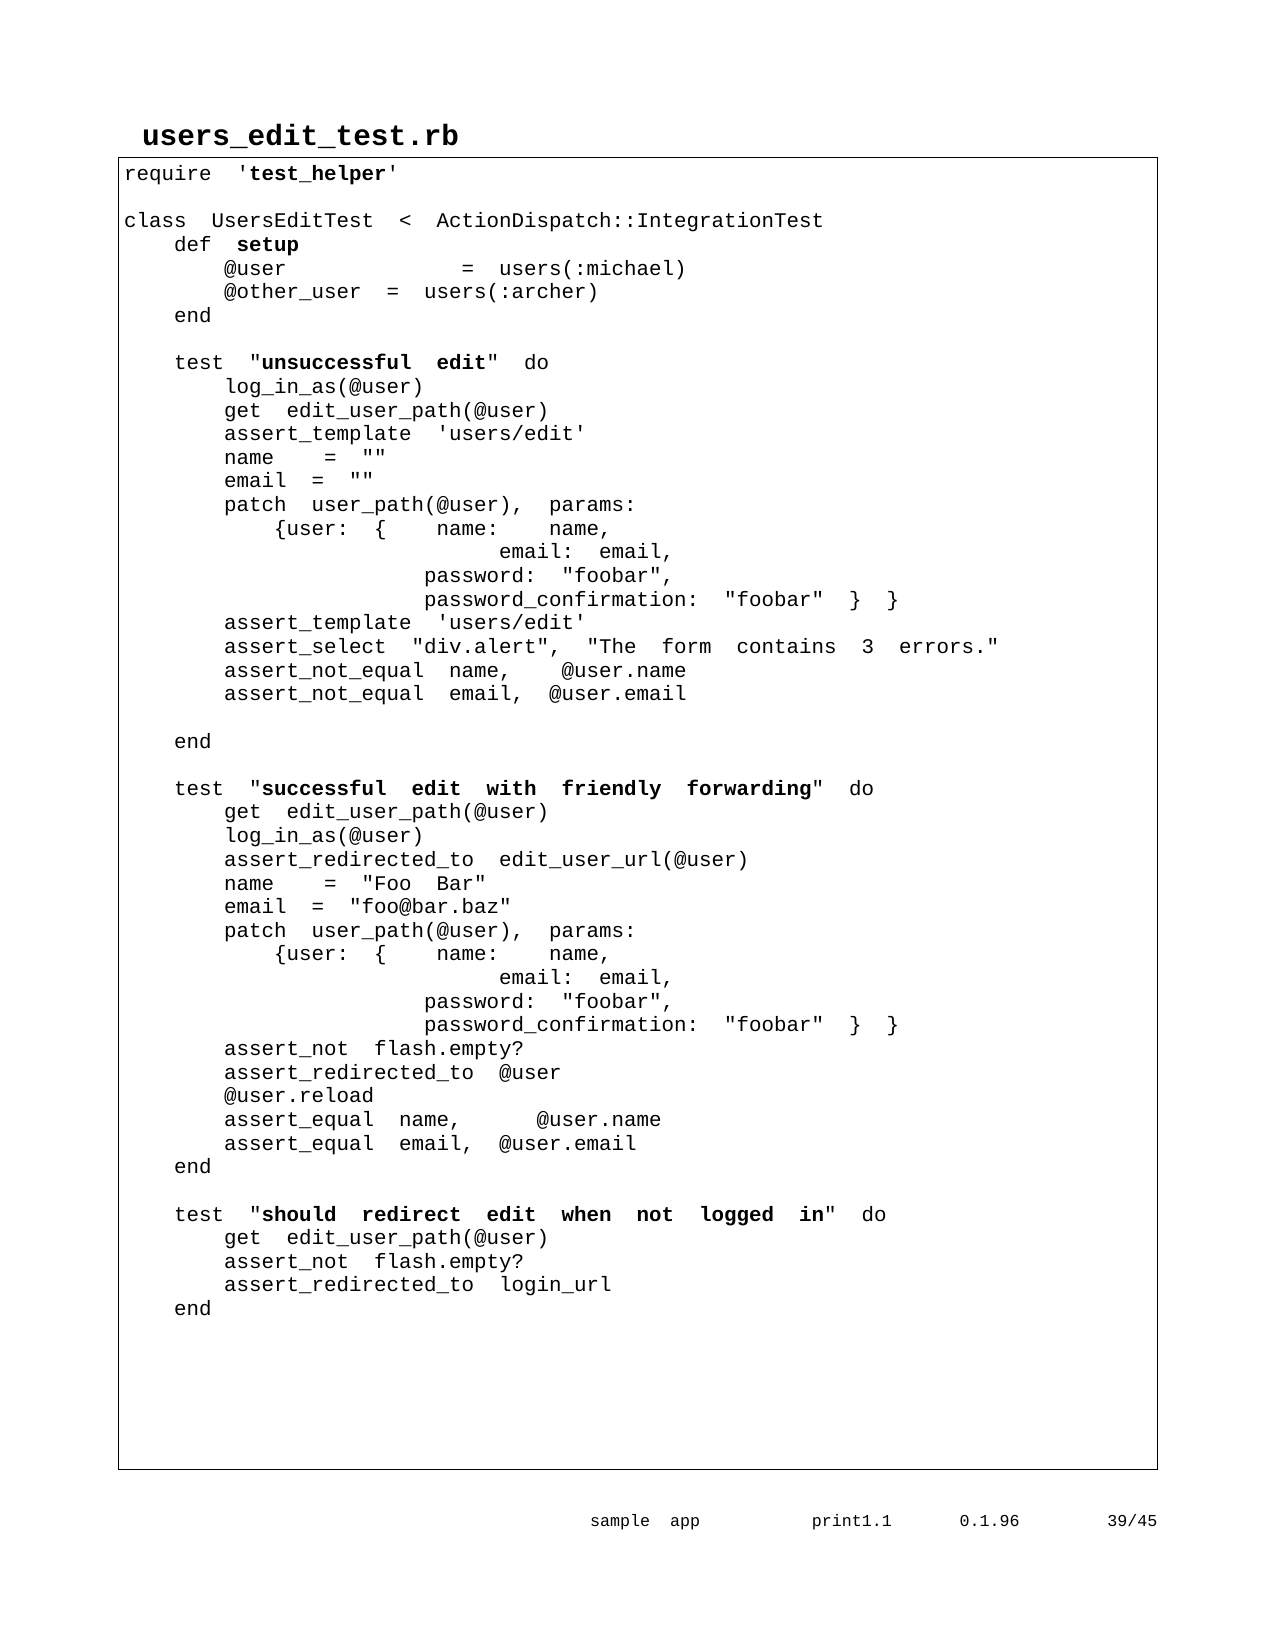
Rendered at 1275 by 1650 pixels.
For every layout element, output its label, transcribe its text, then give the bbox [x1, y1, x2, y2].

subtitle users_edit_test.rb [142, 121, 1157, 154]
table_header require 'test_helper' class UsersEditTest < ActionDispatch::IntegrationTest def setup @user = users(:michael) @other_user = users(:archer) end test "unsuccessful edit" do log_in_as(@user) get edit_user_path(@user) assert_template 'users/edit' name = "" email = "" patch user_path(@user), params: {user: { name: name, email: email, password: "foobar", password_confirmation: "foobar" } } assert_template 'users/edit' assert_select "div.alert", "The form contains 3 errors." assert_not_equal name, @user.name assert_not_equal email, @user.email end test "successful edit with friendly forwarding" do get edit_user_path(@user) log_in_as(@user) assert_redirected_to edit_user_url(@user) name = "Foo Bar" email = "foo@bar.baz" patch user_path(@user), params: {user: { name: name, email: email, password: "foobar", password_confirmation: "foobar" } } assert_not flash.empty? assert_redirected_to @user @user.reload assert_equal name, @user.name assert_equal email, @user.email end test "should redirect edit when not logged in" do get edit_user_path(@user) assert_not flash.empty? assert_redirected_to login_url end [119, 158, 1157, 1469]
